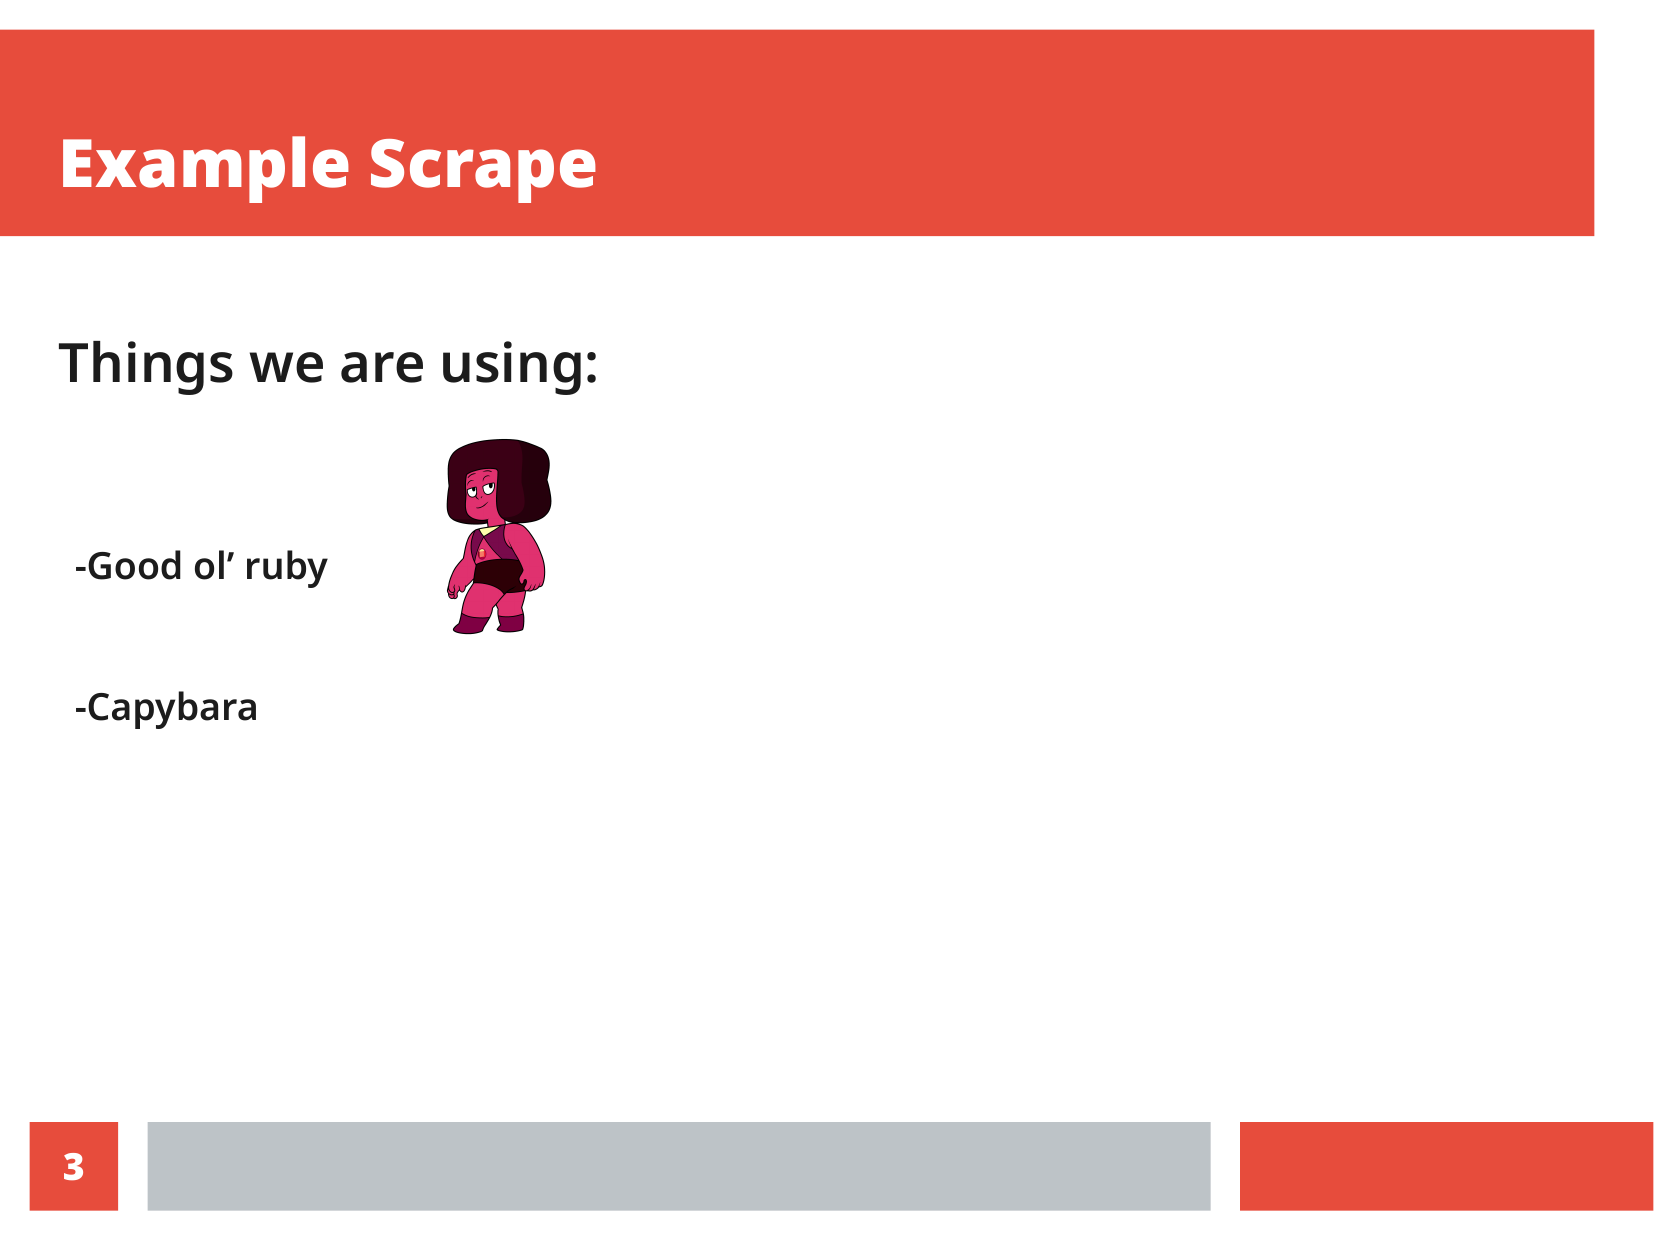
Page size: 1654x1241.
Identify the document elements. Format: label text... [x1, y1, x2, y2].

list -Capybara [74, 680, 1581, 823]
picture [437, 436, 561, 637]
list Things we are using: [59, 324, 1565, 467]
list -Good ol’ ruby [74, 539, 1581, 680]
title Example Scrape [59, 59, 1595, 207]
